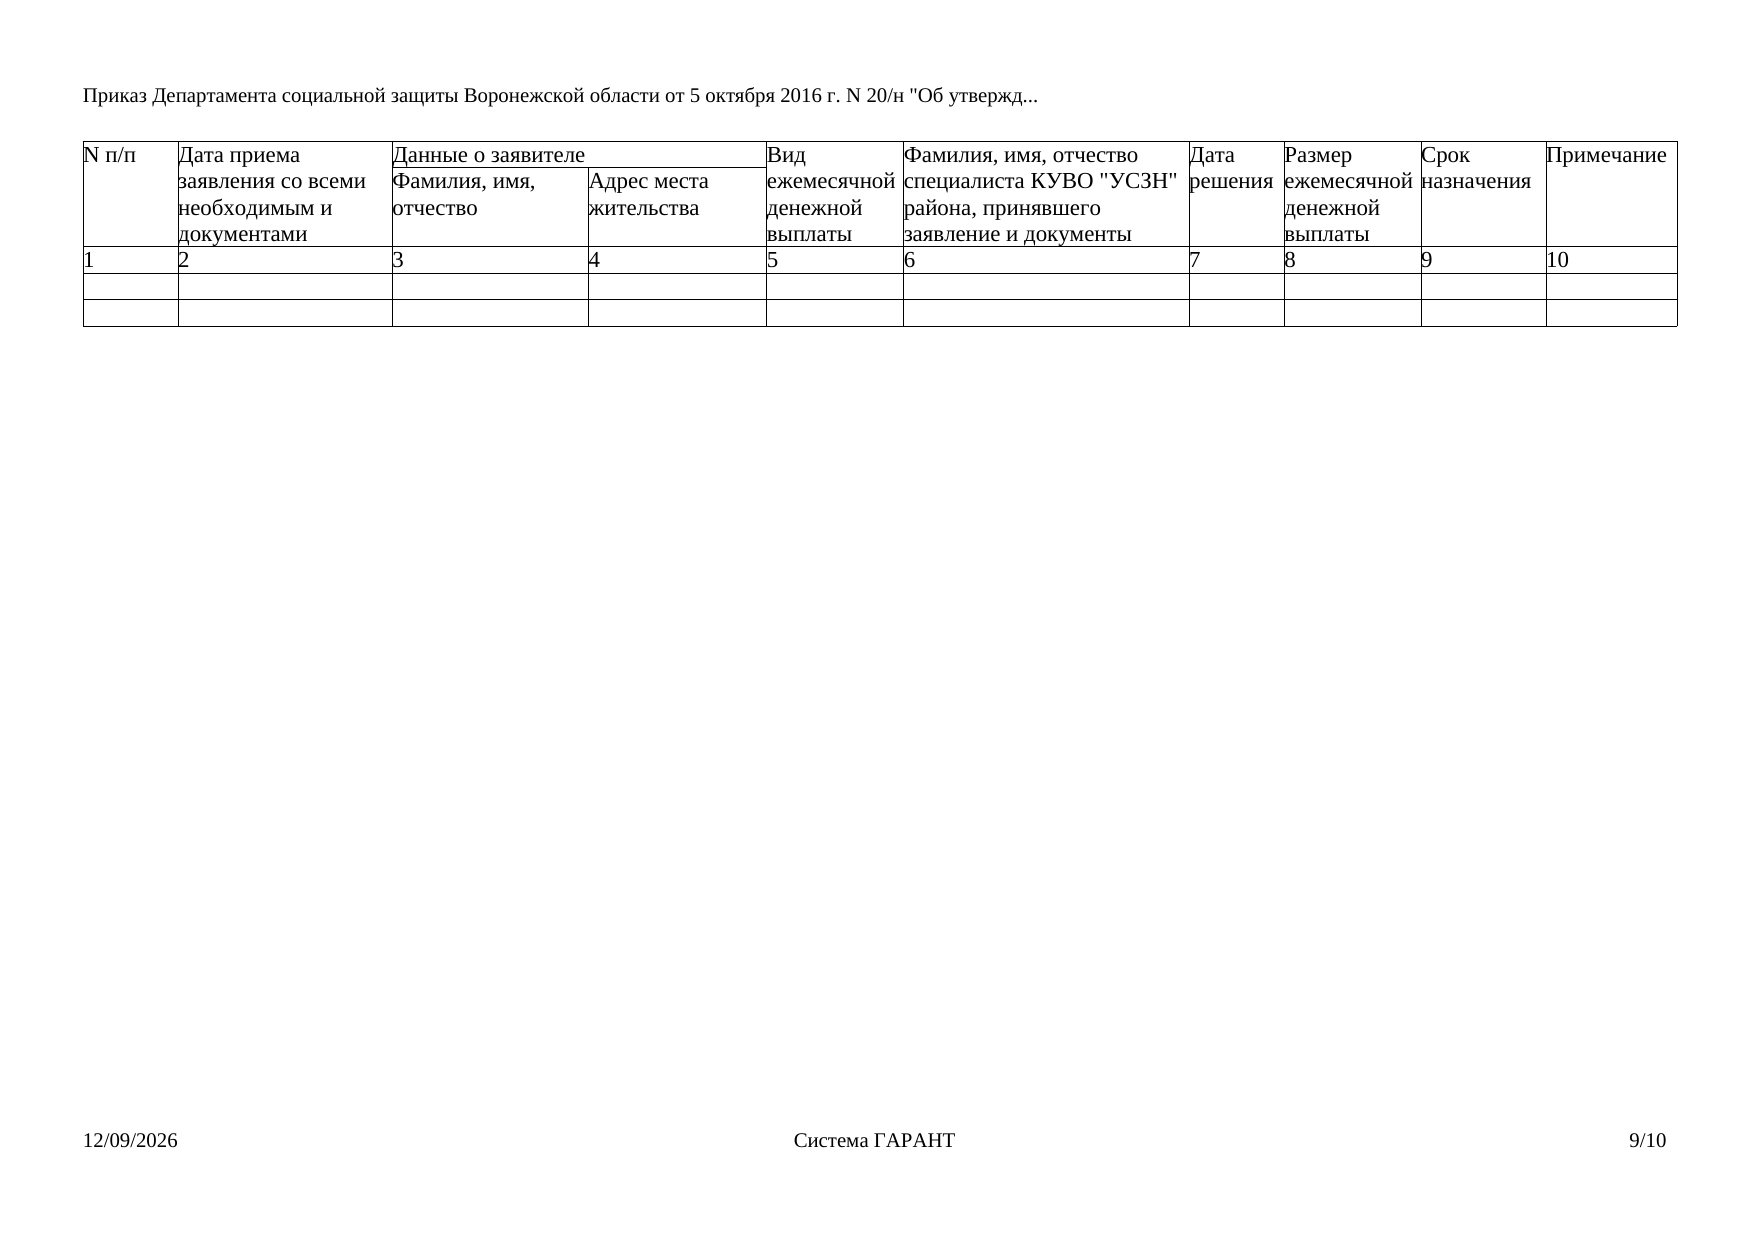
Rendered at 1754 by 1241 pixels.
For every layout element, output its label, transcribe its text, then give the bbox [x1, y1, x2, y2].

table_header Вид ежемесячной денежной выплаты [767, 142, 903, 246]
table_cell Фамилия, имя, отчество [393, 168, 588, 246]
table_cell 6 [904, 247, 1189, 273]
table_header Фамилия, имя, отчество специалиста КУВО "УСЗН" района, принявшего заявление и документы [904, 142, 1189, 246]
table_header Дата решения [1190, 142, 1284, 246]
table_cell [767, 274, 903, 299]
table_cell [589, 274, 766, 299]
table_cell [1547, 300, 1677, 326]
table_cell [84, 300, 178, 326]
table_cell 7 [1190, 247, 1284, 273]
table_cell 4 [589, 247, 766, 273]
table_cell 1 [84, 247, 178, 273]
table_header N п/п [84, 142, 178, 246]
table_cell [84, 274, 178, 299]
table_cell [904, 300, 1189, 326]
table_header Размер ежемесячной денежной выплаты [1285, 142, 1421, 246]
table_cell [1285, 300, 1421, 326]
table_cell [179, 300, 392, 326]
table_header Срок назначения [1422, 142, 1546, 246]
table_cell 8 [1285, 247, 1421, 273]
table_cell [589, 300, 766, 326]
table_cell Адрес места жительства [589, 168, 766, 246]
table_header Данные о заявителе [393, 142, 766, 167]
table_header Дата приема заявления со всеми необходимым и документами [179, 142, 392, 246]
table_cell 5 [767, 247, 903, 273]
table_cell 3 [393, 247, 588, 273]
table_cell [1285, 274, 1421, 299]
table_cell 9 [1422, 247, 1546, 273]
table_cell [1422, 300, 1546, 326]
table_cell 2 [179, 247, 392, 273]
table_cell [393, 300, 588, 326]
table_cell [179, 274, 392, 299]
table_header Примечание [1547, 142, 1677, 246]
table_cell [1190, 274, 1284, 299]
table_cell [393, 274, 588, 299]
table_cell [767, 300, 903, 326]
table_cell [1547, 274, 1677, 299]
table_cell [1190, 300, 1284, 326]
table_cell 10 [1547, 247, 1677, 273]
table_cell [1422, 274, 1546, 299]
table_cell [904, 274, 1189, 299]
